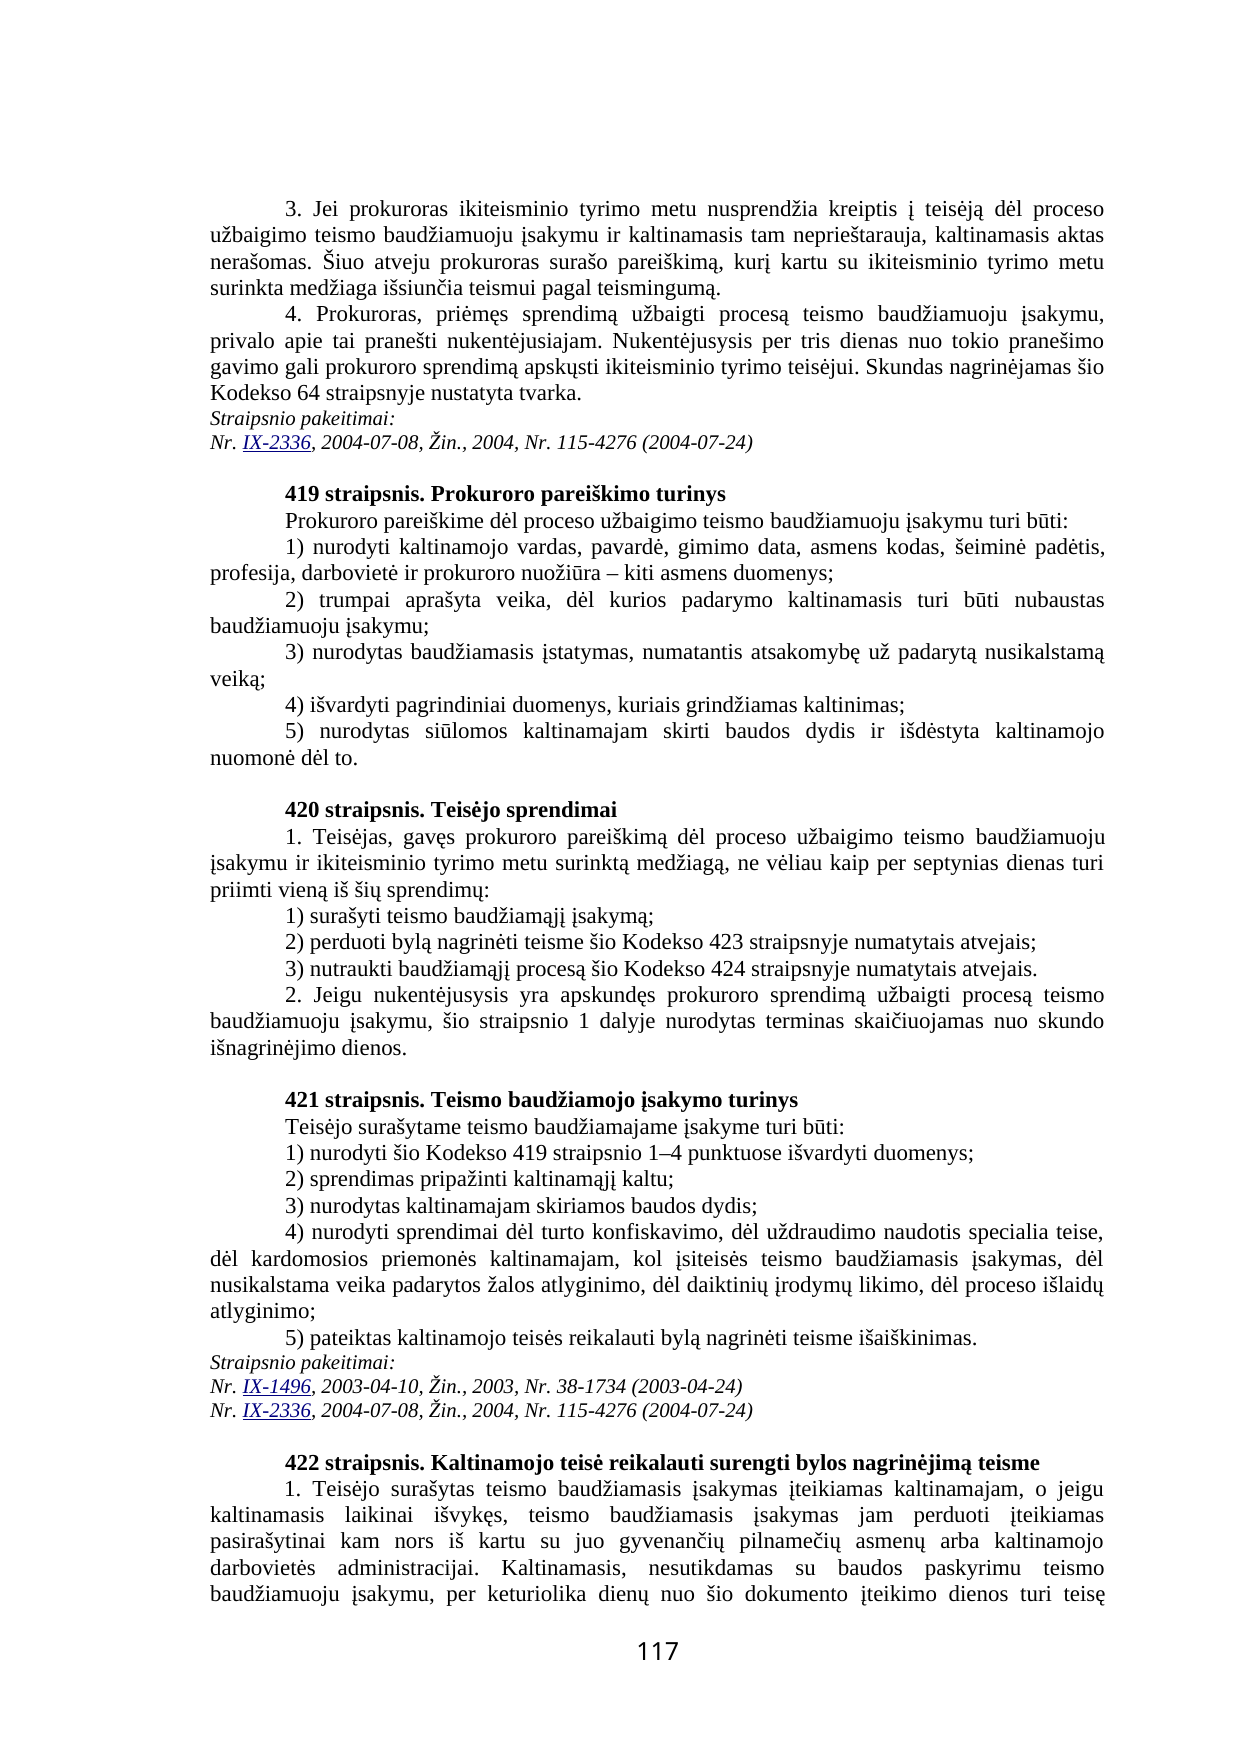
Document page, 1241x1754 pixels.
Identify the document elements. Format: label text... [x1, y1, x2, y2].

text 3. Jei prokuroras ikiteisminio tyrimo metu nusprendžia kreiptis į teisėją dėl proceso užbaigimo teismo baudžiamuoju įsakymu ir kaltinamasis tam neprieštarauja, kaltinamasis aktas nerašomas. Šiuo atveju prokuroras surašo pareiškimą, kurį kartu su ikiteisminio tyrimo metu surinkta medžiaga išsiunčia teismui pagal teismingumą. [210, 195, 1106, 300]
text 4) išvardyti pagrindiniai duomenys, kuriais grindžiamas kaltinimas; [210, 691, 1106, 717]
text 3) nurodytas baudžiamasis įstatymas, numatantis atsakomybę už padarytą nusikalstamą veiką; [210, 638, 1106, 691]
text 422 straipsnis. Kaltinamojo teisė reikalauti surengti bylos nagrinėjimą teisme [285, 1448, 1106, 1475]
text 2. Jeigu nukentėjusysis yra apskundęs prokuroro sprendimą užbaigti procesą teismo baudžiamuoju įsakymu, šio straipsnio 1 dalyje nurodytas terminas skaičiuojamas nuo skundo išnagrinėjimo dienos. [210, 981, 1106, 1060]
text 421 straipsnis. Teismo baudžiamojo įsakymo turinys [210, 1086, 1106, 1113]
text 4. Prokuroras, priėmęs sprendimą užbaigti procesą teismo baudžiamuoju įsakymu, privalo apie tai pranešti nukentėjusiajam. Nukentėjusysis per tris dienas nuo tokio pranešimo gavimo gali prokuroro sprendimą apskųsti ikiteisminio tyrimo teisėjui. Skundas nagrinėjamas šio Kodekso 64 straipsnyje nustatyta tvarka. [210, 300, 1106, 406]
text 419 straipsnis. Prokuroro pareiškimo turinys [210, 480, 1106, 507]
text 3) nurodytas kaltinamajam skiriamos baudos dydis; [210, 1192, 1106, 1218]
text 5) pateiktas kaltinamojo teisės reikalauti bylą nagrinėti teisme išaiškinimas. [210, 1324, 1106, 1350]
text 4) nurodyti sprendimai dėl turto konfiskavimo, dėl uždraudimo naudotis specialia teise, dėl kardomosios priemonės kaltinamajam, kol įsiteisės teismo baudžiamasis įsakymas, dėl nusikalstama veika padarytos žalos atlyginimo, dėl daiktinių įrodymų likimo, dėl proceso išlaidų atlyginimo; [210, 1218, 1106, 1324]
text 420 straipsnis. Teisėjo sprendimai [210, 797, 1106, 823]
text 1) surašyti teismo baudžiamąjį įsakymą; [210, 902, 1106, 928]
text 2) sprendimas pripažinti kaltinamąjį kaltu; [210, 1166, 1106, 1192]
text 1) nurodyti šio Kodekso 419 straipsnio 1–4 punktuose išvardyti duomenys; [210, 1139, 1106, 1166]
text Nr. IX-2336, 2004-07-08, Žin., 2004, Nr. 115-4276 (2004-07-24) [210, 1398, 1106, 1422]
text Straipsnio pakeitimai: [210, 1350, 1106, 1374]
text 3) nutraukti baudžiamąjį procesą šio Kodekso 424 straipsnyje numatytais atvejais. [210, 955, 1106, 981]
text Teisėjo surašytame teismo baudžiamajame įsakyme turi būti: [210, 1113, 1106, 1139]
text 2) perduoti bylą nagrinėti teisme šio Kodekso 423 straipsnyje numatytais atvejais; [210, 928, 1106, 955]
text 2) trumpai aprašyta veika, dėl kurios padarymo kaltinamasis turi būti nubaustas baudžiamuoju įsakymu; [210, 586, 1106, 638]
text 5) nurodytas siūlomos kaltinamajam skirti baudos dydis ir išdėstyta kaltinamojo nuomonė dėl to. [210, 717, 1106, 770]
text 1) nurodyti kaltinamojo vardas, pavardė, gimimo data, asmens kodas, šeiminė padėtis, profesija, darbovietė ir prokuroro nuožiūra – kiti asmens duomenys; [210, 533, 1106, 586]
text 1. Teisėjas, gavęs prokuroro pareiškimą dėl proceso užbaigimo teismo baudžiamuoju įsakymu ir ikiteisminio tyrimo metu surinktą medžiagą, ne vėliau kaip per septynias dienas turi priimti vieną iš šių sprendimų: [210, 823, 1106, 902]
text Nr. IX-1496, 2003-04-10, Žin., 2003, Nr. 38-1734 (2003-04-24) [210, 1374, 1106, 1398]
text 1. Teisėjo surašytas teismo baudžiamasis įsakymas įteikiamas kaltinamajam, o jeigu kaltinamasis laikinai išvykęs, teismo baudžiamasis įsakymas jam perduoti įteikiamas pasirašytinai kam nors iš kartu su juo gyvenančių pilnamečių asmenų arba kaltinamojo darbovietės administracijai. Kaltinamasis, nesutikdamas su baudos paskyrimu teismo baudžiamuoju įsakymu, per keturiolika dienų nuo šio dokumento įteikimo dienos turi teisę [210, 1475, 1106, 1607]
text Straipsnio pakeitimai: [210, 406, 1106, 430]
text Nr. IX-2336, 2004-07-08, Žin., 2004, Nr. 115-4276 (2004-07-24) [210, 430, 1106, 454]
text Prokuroro pareiškime dėl proceso užbaigimo teismo baudžiamuoju įsakymu turi būti: [210, 507, 1106, 533]
